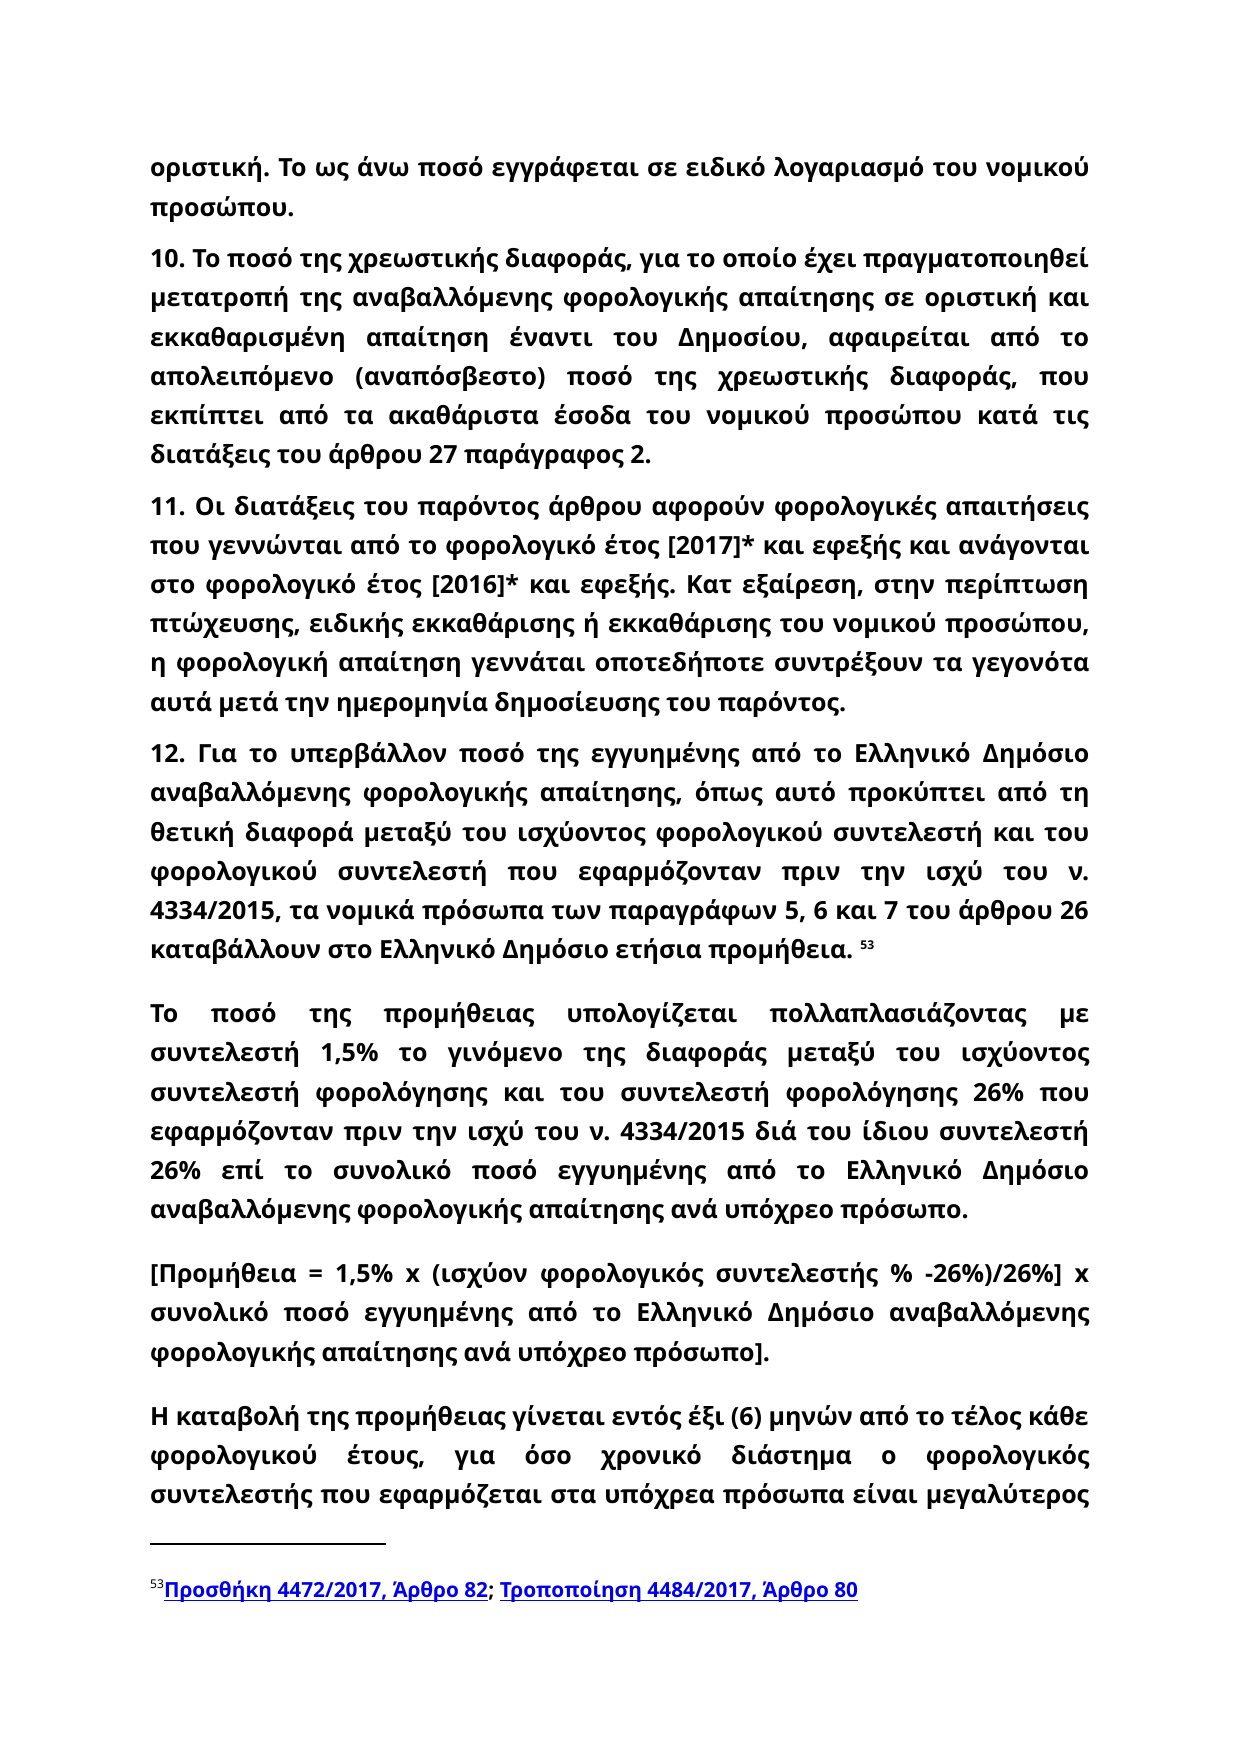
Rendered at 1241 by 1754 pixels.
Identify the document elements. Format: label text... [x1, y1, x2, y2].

text οριστική. Το ως άνω ποσό εγγράφεται σε ειδικό λογαριασμό του νομικού προσώπου. [150, 150, 1090, 223]
text 12. Για το υπερβάλλον ποσό της εγγυημένης από το Ελληνικό Δημόσιο αναβαλλόμενης φορολογικής απαίτησης, όπως αυτό προκύπτει από τη θετική διαφορά μεταξύ του ισχύοντος φορολογικού συντελεστή και του φορολογικού συντελεστή που εφαρμόζονταν πριν την ισχύ του ν. 4334/2015, τα νομικά πρόσωπα των παραγράφων 5, 6 και 7 του άρθρου 26 καταβάλλουν στο Ελληνικό Δημόσιο ετήσια προμήθεια. [150, 736, 1090, 966]
text [Προμήθεια = 1,5% x (ισχύον φορολογικός συντελεστής % -26%)/26%] x συνολικό ποσό εγγυημένης από το Ελληνικό Δημόσιο αναβαλλόμενης φορολογικής απαίτησης ανά υπόχρεο πρόσωπο]. [150, 1256, 1090, 1368]
text Το ποσό της προμήθειας υπολογίζεται πολλαπλασιάζοντας με συντελεστή 1,5% το γινόμενο της διαφοράς μεταξύ του ισχύοντος συντελεστή φορολόγησης και του συντελεστή φορολόγησης 26% που εφαρμόζονταν πριν την ισχύ του ν. 4334/2015 διά του ίδιου συντελεστή 26% επί το συνολικό ποσό εγγυημένης από το Ελληνικό Δημόσιο αναβαλλόμενης φορολογικής απαίτησης ανά υπόχρεο πρόσωπο. [150, 996, 1090, 1226]
text Η καταβολή της προμήθειας γίνεται εντός έξι (6) μηνών από το τέλος κάθε φορολογικού έτους, για όσο χρονικό διάστημα ο φορολογικός συντελεστής που εφαρμόζεται στα υπόχρεα πρόσωπα είναι μεγαλύτερος [150, 1398, 1090, 1511]
text 11. Οι διατάξεις του παρόντος άρθρου αφορούν φορολογικές απαιτήσεις που γεννώνται από το φορολογικό έτος [2017]* και εφεξής και ανάγονται στο φορολογικό έτος [2016]* και εφεξής. Κατ εξαίρεση, στην περίπτωση πτώχευσης, ειδικής εκκαθάρισης ή εκκαθάρισης του νομικού προσώπου, η φορολογική απαίτηση γεννάται οποτεδήποτε συντρέξουν τα γεγονότα αυτά μετά την ημερομηνία δημοσίευσης του παρόντος. [150, 488, 1090, 718]
text 10. Το ποσό της χρεωστικής διαφοράς, για το οποίο έχει πραγματοποιηθεί μετατροπή της αναβαλλόμενης φορολογικής απαίτησης σε οριστική και εκκαθαρισμένη απαίτηση έναντι του Δημοσίου, αφαιρείται από το απολειπόμενο (αναπόσβεστο) ποσό της χρεωστικής διαφοράς, που εκπίπτει από τα ακαθάριστα έσοδα του νομικού προσώπου κατά τις διατάξεις του άρθρου 27 παράγραφος 2. [150, 241, 1090, 471]
text Προσθήκη 4472/2017, Άρθρο 82; Τροποποίηση 4484/2017, Άρθρο 80 [150, 1576, 1090, 1604]
